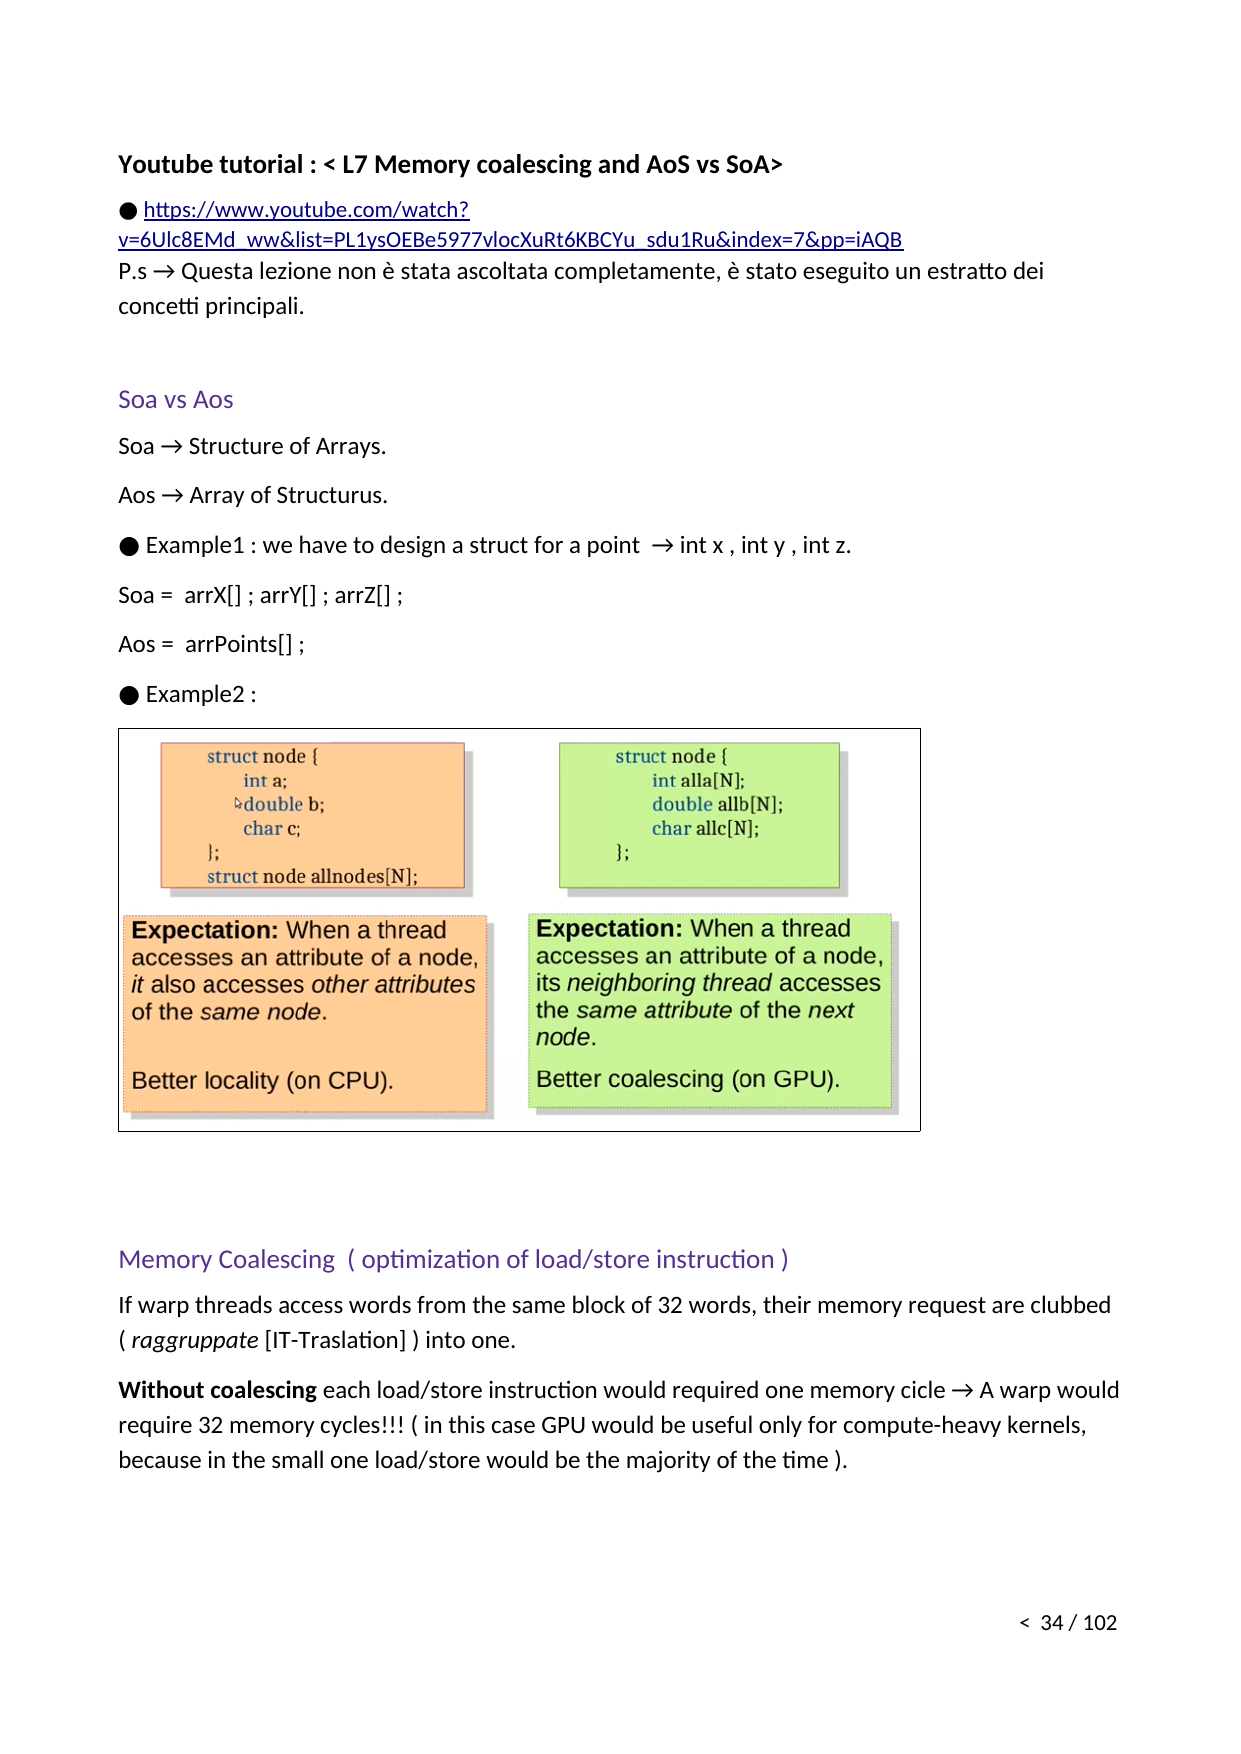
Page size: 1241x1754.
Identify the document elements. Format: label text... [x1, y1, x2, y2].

text P.s → Questa lezione non è stata ascoltata completamente, è stato eseguito un estratto dei concetti principali. [118, 255, 1122, 321]
text If warp threads access words from the same block of 32 words, their memory request are clubbed ( raggruppate [IT-Traslation] ) into one. [118, 1290, 1122, 1355]
text Soa → Structure of Arrays. [118, 430, 1122, 461]
subtitle Memory Coalescing ( optimization of load/store instruction ) [118, 1242, 1122, 1275]
text Soa = arrX[] ; arrY[] ; arrZ[] ; [118, 579, 1122, 609]
text Aos = arrPoints[] ; [118, 628, 1122, 659]
text ● Example2 : [118, 678, 1122, 708]
picture [121, 730, 917, 1128]
subtitle Soa vs Aos [118, 382, 1122, 415]
text Aos → Array of Structurus. [118, 479, 1122, 510]
subtitle Youtube tutorial : < L7 Memory coalescing and AoS vs SoA> [118, 148, 1122, 181]
text ● Example1 : we have to design a struct for a point → int x , int y , int z. [118, 529, 1122, 560]
text ● https://www.youtube.com/watch?v=6Ulc8EMd_ww&list=PL1ysOEBe5977vlocXuRt6KBCYu_sdu1Ru&index=7&pp=iAQB [118, 195, 1122, 253]
text Without coalescing each load/store instruction would required one memory cicle → A warp would require 32 memory cycles!!! ( in this case GPU would be useful only for compute-heavy kernels, because in the small one load/store would be the majority of the time ). [118, 1374, 1122, 1475]
